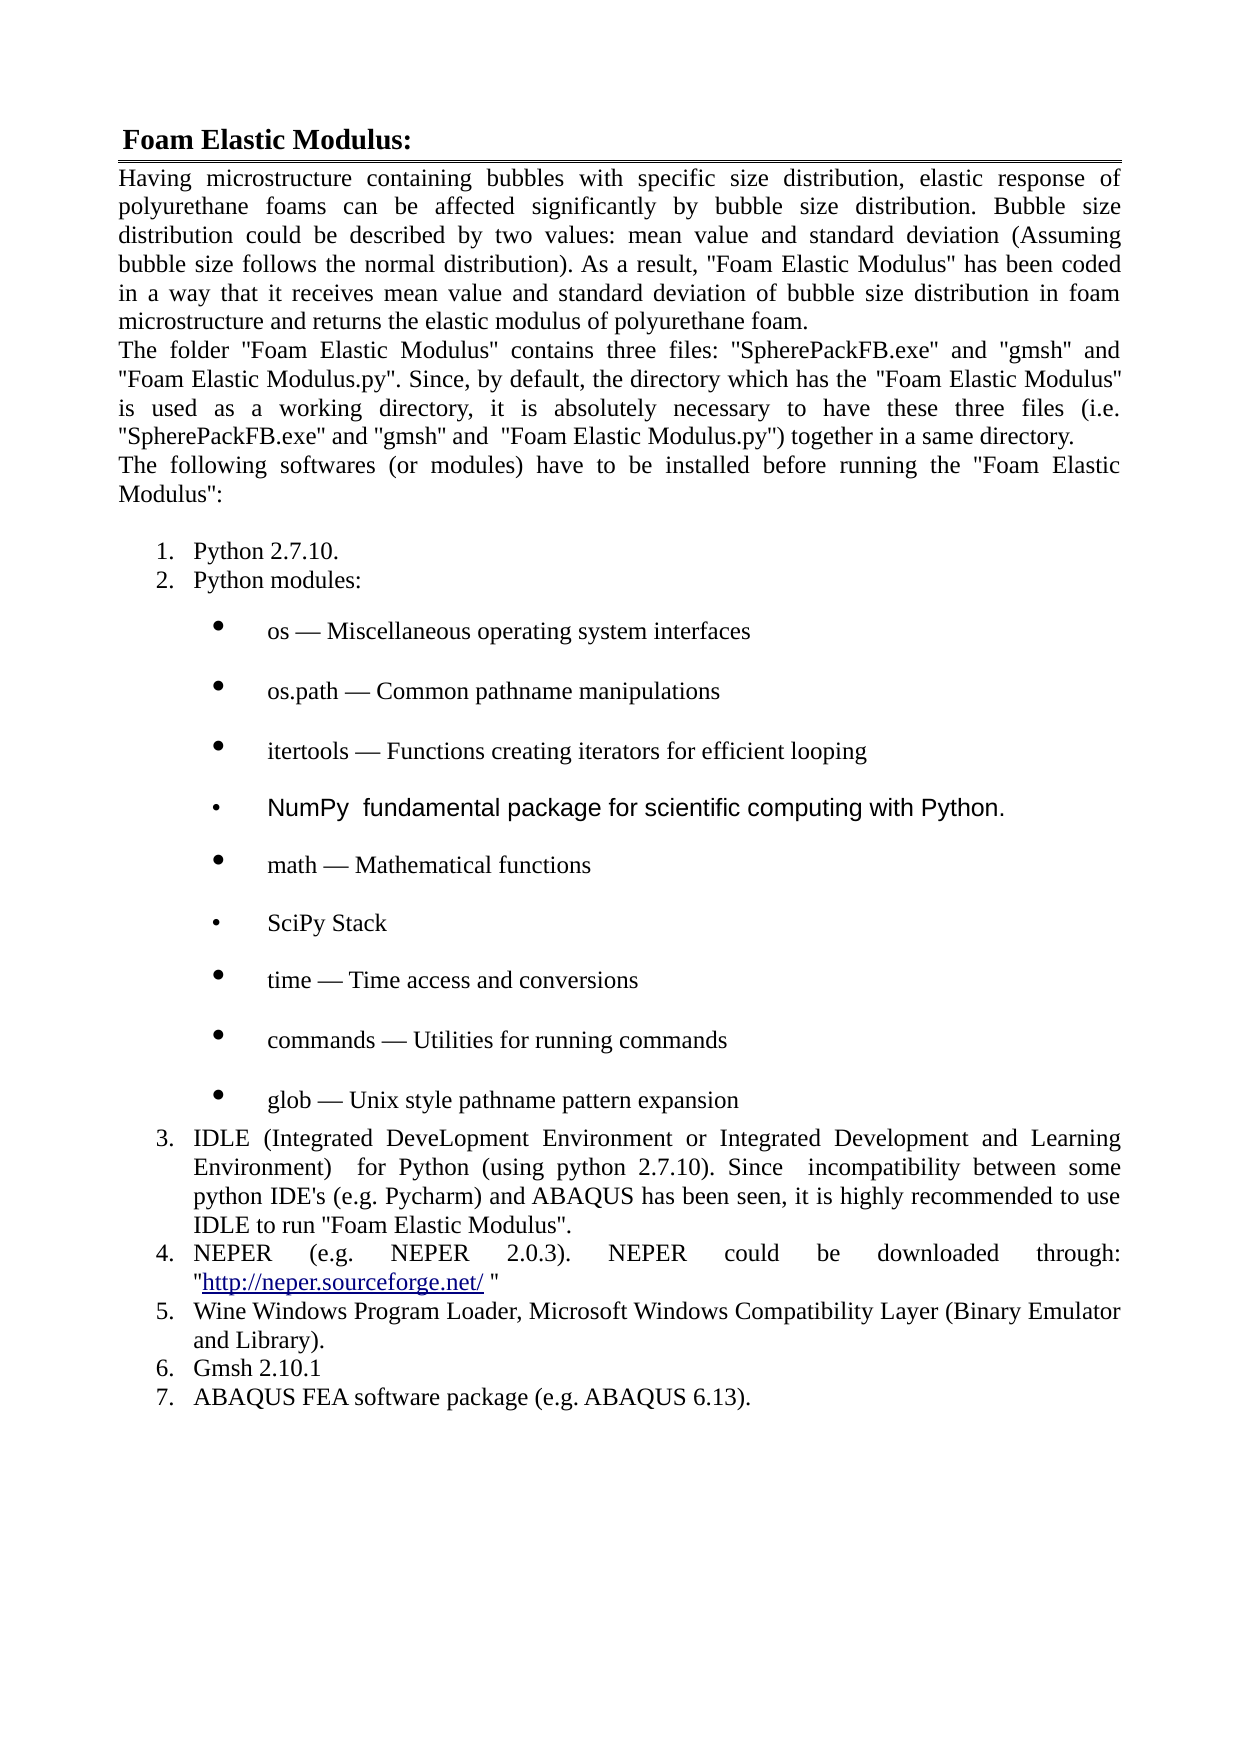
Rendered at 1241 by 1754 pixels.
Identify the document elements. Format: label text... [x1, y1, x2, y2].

subtitle math — Mathematical functions [193, 848, 1122, 882]
list Python modules: [156, 565, 1122, 594]
subtitle os — Miscellaneous operating system interfaces [193, 613, 1122, 647]
list Python 2.7.10. [156, 536, 1122, 565]
list ABAQUS FEA software package (e.g. ABAQUS 6.13). [156, 1382, 1122, 1411]
list NEPER (e.g. NEPER 2.0.3). NEPER could be downloaded through: ''http://neper.sourceforge.net/ '' [156, 1238, 1122, 1296]
text The folder ''Foam Elastic Modulus'' contains three files: ''SpherePackFB.exe'' and ''gmsh'' and ''Foam Elastic Modulus.py''. Since, by default, the directory which has the ''Foam Elastic Modulus'' is used as a working directory, it is absolutely necessary to have these three files (i.e. ''SpherePackFB.exe'' and ''gmsh'' and ''Foam Elastic Modulus.py'') together in a same directory. [118, 335, 1122, 450]
subtitle glob — Unix style pathname pattern expansion [193, 1082, 1122, 1117]
subtitle time — Time access and conversions [193, 962, 1122, 997]
subtitle SciPy Stack [193, 908, 1122, 937]
list Wine Windows Program Loader, Microsoft Windows Compatibility Layer (Binary Emulator and Library). [156, 1296, 1122, 1353]
subtitle commands — Utilities for running commands [193, 1022, 1122, 1057]
text Foam Elastic Modulus: [118, 118, 1122, 160]
text The following softwares (or modules) have to be installed before running the ''Foam Elastic Modulus'': [118, 450, 1122, 508]
subtitle itertools — Functions creating iterators for efficient looping [193, 733, 1122, 768]
subtitle os.path — Common pathname manipulations [193, 673, 1122, 707]
text Having microstructure containing bubbles with specific size distribution, elastic response of polyurethane foams can be affected significantly by bubble size distribution. Bubble size distribution could be described by two values: mean value and standard deviation (Assuming bubble size follows the normal distribution). As a result, ''Foam Elastic Modulus'' has been coded in a way that it receives mean value and standard deviation of bubble size distribution in foam microstructure and returns the elastic modulus of polyurethane foam. [118, 163, 1122, 335]
list IDLE (Integrated DeveLopment Environment or Integrated Development and Learning Environment) for Python (using python 2.7.10). Since incompatibility between some python IDE's (e.g. Pycharm) and ABAQUS has been seen, it is highly recommended to use IDLE to run ''Foam Elastic Modulus''. [156, 1123, 1122, 1238]
subtitle NumPy fundamental package for scientific computing with Python. [193, 793, 1122, 822]
list Gmsh 2.10.1 [156, 1353, 1122, 1382]
